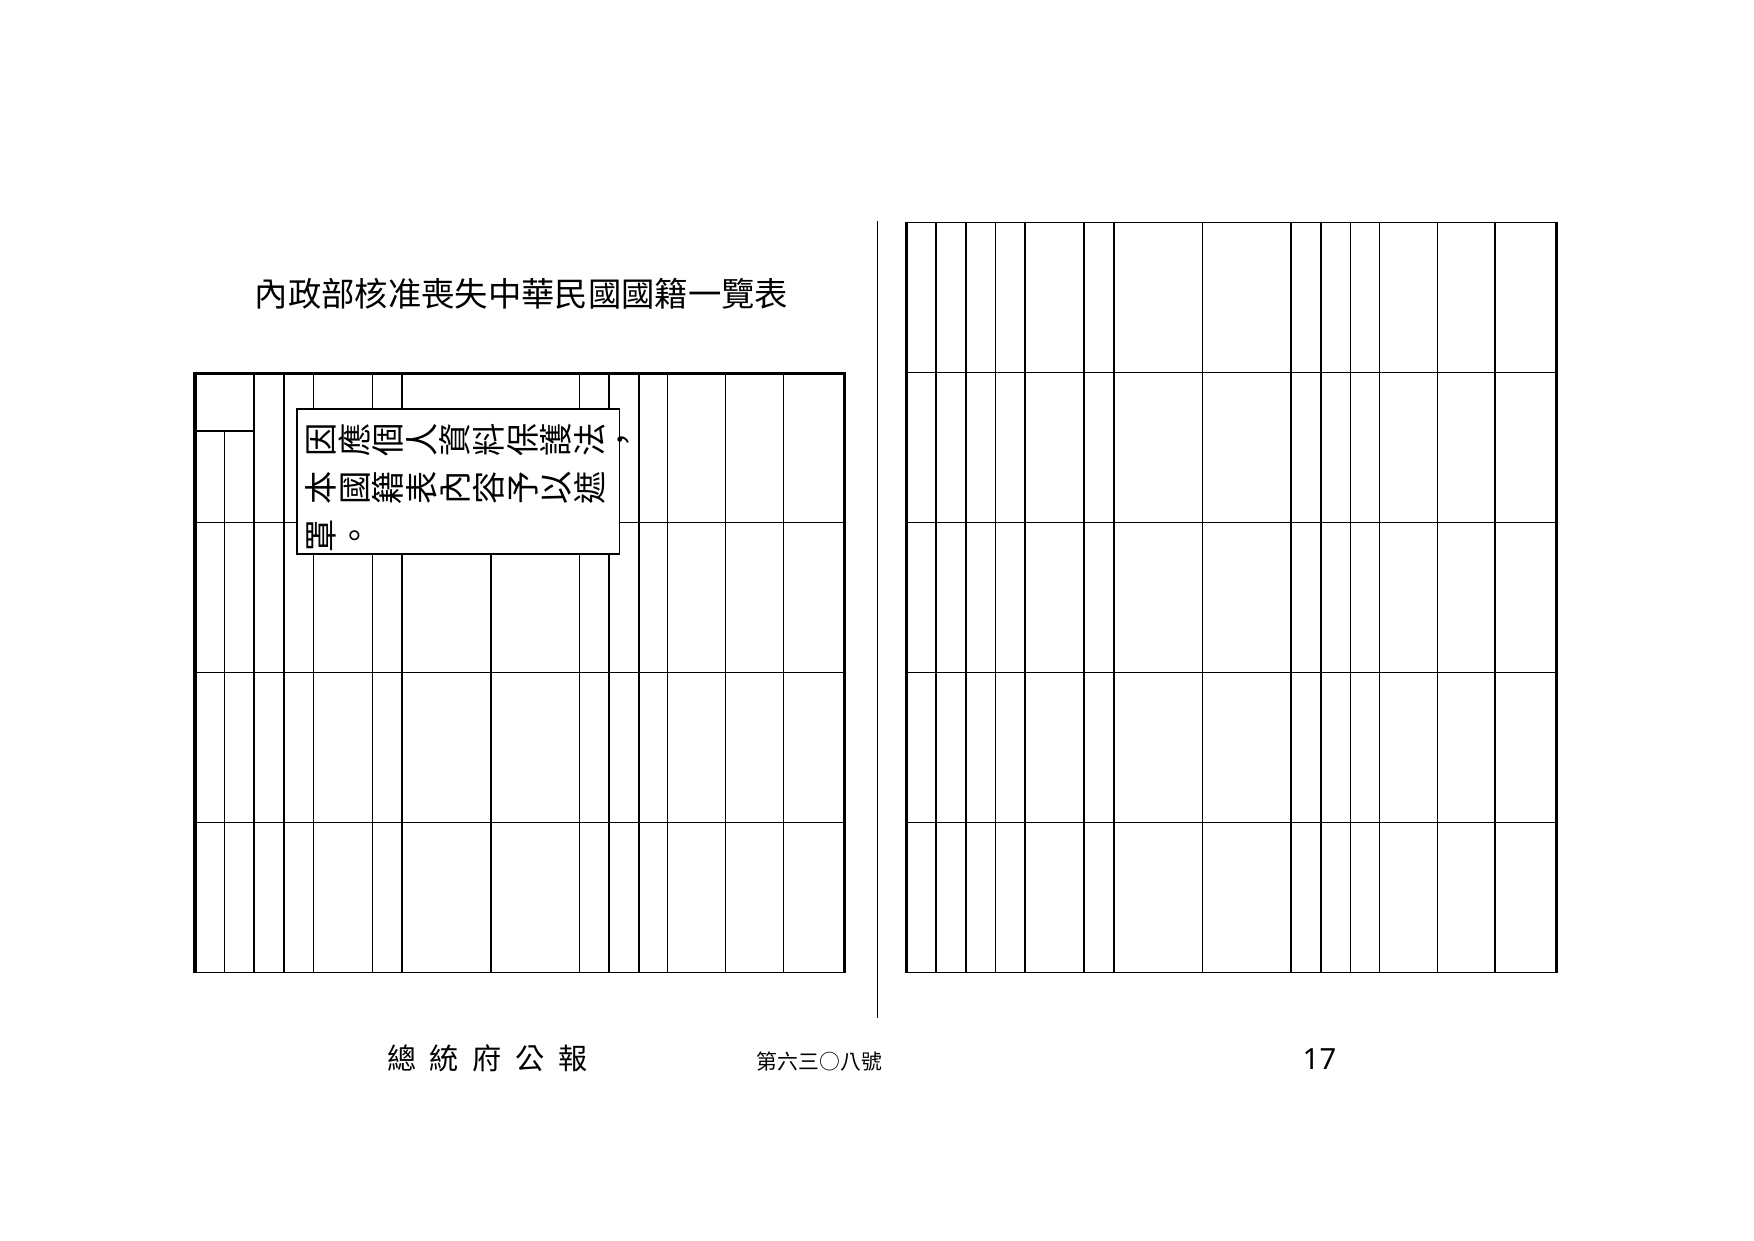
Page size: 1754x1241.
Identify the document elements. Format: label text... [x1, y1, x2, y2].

table_cell [1351, 673, 1379, 822]
table_cell [580, 823, 608, 972]
table_cell [461, 555, 490, 672]
table_cell [1143, 223, 1173, 372]
table_cell [967, 223, 995, 372]
table_cell [1380, 373, 1408, 522]
table_cell [640, 823, 667, 972]
table_cell [668, 823, 697, 972]
table_cell [1466, 523, 1494, 672]
table_cell [1322, 223, 1350, 372]
table_cell [726, 523, 754, 672]
table_cell [813, 673, 827, 822]
table_cell [1351, 823, 1379, 972]
table_cell [1524, 373, 1555, 522]
table_cell [755, 823, 783, 972]
table_cell [1322, 673, 1350, 822]
table_cell [967, 673, 995, 822]
table_cell [1322, 373, 1350, 522]
table_cell [610, 523, 638, 672]
table_cell [908, 523, 935, 672]
table_cell [1351, 373, 1379, 522]
table_cell [1524, 673, 1555, 822]
table_cell [1232, 523, 1262, 672]
table_header [285, 375, 313, 522]
table_cell [784, 823, 812, 972]
table_cell [827, 523, 843, 672]
table_cell [640, 673, 667, 822]
table_cell [908, 373, 935, 522]
table_cell [343, 555, 372, 672]
table_cell [1115, 373, 1143, 522]
table_cell [1026, 673, 1054, 822]
table_cell [784, 523, 798, 672]
table_cell [908, 673, 935, 822]
table_header [197, 375, 253, 430]
table_cell [197, 432, 224, 522]
table_header [373, 375, 401, 408]
table_cell [726, 823, 754, 972]
table_cell [343, 823, 372, 972]
table_cell [1026, 523, 1054, 672]
table_cell [996, 223, 1024, 372]
table_cell [1292, 823, 1320, 972]
table_header [314, 375, 372, 408]
table_cell [1292, 523, 1320, 672]
table_cell [1143, 523, 1173, 672]
table_cell [1085, 523, 1113, 672]
table_cell [1173, 823, 1202, 972]
table_cell [1143, 823, 1173, 972]
table_cell [1173, 373, 1202, 522]
table_cell [1173, 673, 1202, 822]
table_cell [492, 555, 520, 672]
table_cell [373, 555, 401, 672]
table_cell [1496, 223, 1524, 372]
table_cell [403, 823, 432, 972]
table_cell [403, 555, 432, 672]
table_cell [1466, 373, 1494, 522]
table_cell [1408, 223, 1437, 372]
table_cell [996, 823, 1024, 972]
table_cell [1203, 823, 1232, 972]
table_cell [1262, 823, 1290, 972]
table_cell [461, 673, 490, 822]
table_cell [1466, 823, 1494, 972]
table_cell [755, 523, 783, 672]
table_cell [1408, 673, 1437, 822]
table_header [580, 375, 608, 408]
table_cell [492, 823, 520, 972]
table_cell [813, 523, 827, 672]
table_cell [1085, 373, 1113, 522]
table_cell [1292, 373, 1320, 522]
table_cell [1322, 823, 1350, 972]
table_cell [1055, 823, 1083, 972]
table_cell [225, 432, 253, 522]
table_cell [197, 523, 224, 672]
table_cell [1262, 673, 1290, 822]
table_cell [1496, 673, 1524, 822]
table_cell [1115, 673, 1143, 822]
table_cell [1055, 373, 1083, 522]
text 內政部核准喪失中華民國國籍一覽表 [195, 222, 847, 328]
table_cell [1322, 523, 1350, 672]
table_cell [343, 673, 372, 822]
table_cell [937, 373, 965, 522]
table_cell [314, 555, 343, 672]
table_cell [1055, 523, 1083, 672]
table_cell [908, 223, 935, 372]
table_cell [1438, 673, 1466, 822]
table_cell [1026, 223, 1054, 372]
table_cell [520, 823, 550, 972]
table_cell [668, 523, 697, 672]
table_header [668, 375, 725, 522]
table_cell [255, 673, 283, 822]
table_cell [996, 673, 1024, 822]
table_cell [937, 823, 965, 972]
table_header [640, 375, 667, 522]
table_cell [967, 823, 995, 972]
table_cell [610, 823, 638, 972]
table_cell [1438, 223, 1466, 372]
table_cell [1232, 373, 1262, 522]
table_cell [314, 673, 343, 822]
table_cell [373, 673, 401, 822]
table_cell [1496, 373, 1524, 522]
table_cell [255, 823, 283, 972]
table_cell [225, 523, 253, 672]
table_header [726, 375, 783, 522]
table_cell [937, 673, 965, 822]
table_cell [1232, 223, 1262, 372]
table_cell [432, 823, 461, 972]
table_cell [1262, 523, 1290, 672]
table_cell [1232, 823, 1262, 972]
table_cell [1292, 223, 1320, 372]
table_cell [1203, 373, 1232, 522]
table_cell [197, 823, 224, 972]
table_cell [580, 555, 608, 672]
table_cell [225, 673, 253, 822]
table_cell [908, 823, 935, 972]
table_cell [1203, 523, 1232, 672]
table_cell [1380, 523, 1408, 672]
table_cell [967, 523, 995, 672]
table_cell [697, 523, 725, 672]
table_cell [1173, 223, 1202, 372]
table_cell [1115, 223, 1143, 372]
table_cell [255, 523, 283, 672]
table_cell [1496, 823, 1524, 972]
table_cell [1262, 223, 1290, 372]
table_cell [1115, 823, 1143, 972]
table_cell [755, 673, 783, 822]
table_cell [1380, 673, 1408, 822]
table_header [255, 375, 283, 522]
table_cell [1232, 673, 1262, 822]
table_cell [697, 673, 725, 822]
table_cell [197, 673, 224, 822]
table_cell [225, 823, 253, 972]
table_cell [996, 373, 1024, 522]
table_cell [813, 823, 843, 972]
table_cell [1085, 823, 1113, 972]
table_cell [1085, 673, 1113, 822]
table_header [784, 375, 843, 522]
table_cell [937, 523, 965, 672]
table_cell [1408, 823, 1437, 972]
table_cell [1085, 223, 1113, 372]
table_cell [640, 523, 667, 672]
table_cell [373, 823, 401, 972]
table_cell [1026, 823, 1054, 972]
table_cell [610, 673, 638, 822]
table_cell [1438, 523, 1466, 672]
table_cell [314, 823, 343, 972]
table_cell [1115, 523, 1143, 672]
table_cell [697, 823, 725, 972]
table_cell [1466, 223, 1494, 372]
table_cell [1408, 523, 1437, 672]
table_cell [403, 673, 432, 822]
table_header [610, 375, 638, 522]
table_cell [285, 823, 313, 972]
table_cell [1203, 223, 1232, 372]
table_cell [1292, 673, 1320, 822]
table_cell [1524, 523, 1555, 672]
table_cell [492, 673, 520, 822]
table_cell [784, 673, 798, 822]
table_cell [285, 673, 313, 822]
table_cell [550, 823, 579, 972]
table_cell [1173, 523, 1202, 672]
table_cell [827, 673, 843, 822]
table_cell [432, 673, 461, 822]
table_cell [550, 673, 579, 822]
table_cell [668, 673, 697, 822]
table_cell [726, 673, 754, 822]
table_cell [937, 223, 965, 372]
table_cell [1408, 373, 1437, 522]
table_cell [1380, 823, 1408, 972]
table_cell [1524, 823, 1555, 972]
table_cell [461, 823, 490, 972]
table_cell [520, 555, 550, 672]
table_cell [1262, 373, 1290, 522]
table_cell [1055, 673, 1083, 822]
table_header [403, 375, 579, 408]
table_cell [798, 673, 812, 822]
table_cell [1143, 373, 1173, 522]
table_cell [1438, 823, 1466, 972]
table_cell [432, 555, 461, 672]
table_cell [1466, 673, 1494, 822]
table_cell [1351, 523, 1379, 672]
table_cell [1143, 673, 1173, 822]
table_cell [996, 523, 1024, 672]
table_cell [1351, 223, 1379, 372]
table_cell [520, 673, 550, 822]
table_cell [967, 373, 995, 522]
table_cell [1203, 673, 1232, 822]
table_cell [1055, 223, 1083, 372]
table_cell [1524, 223, 1555, 372]
table_cell [550, 555, 579, 672]
table_cell [1380, 223, 1408, 372]
table_cell [1438, 373, 1466, 522]
table_cell [285, 523, 313, 672]
table_cell [1026, 373, 1054, 522]
table_cell [1496, 523, 1524, 672]
table_cell [580, 673, 608, 822]
table_cell [798, 523, 812, 672]
